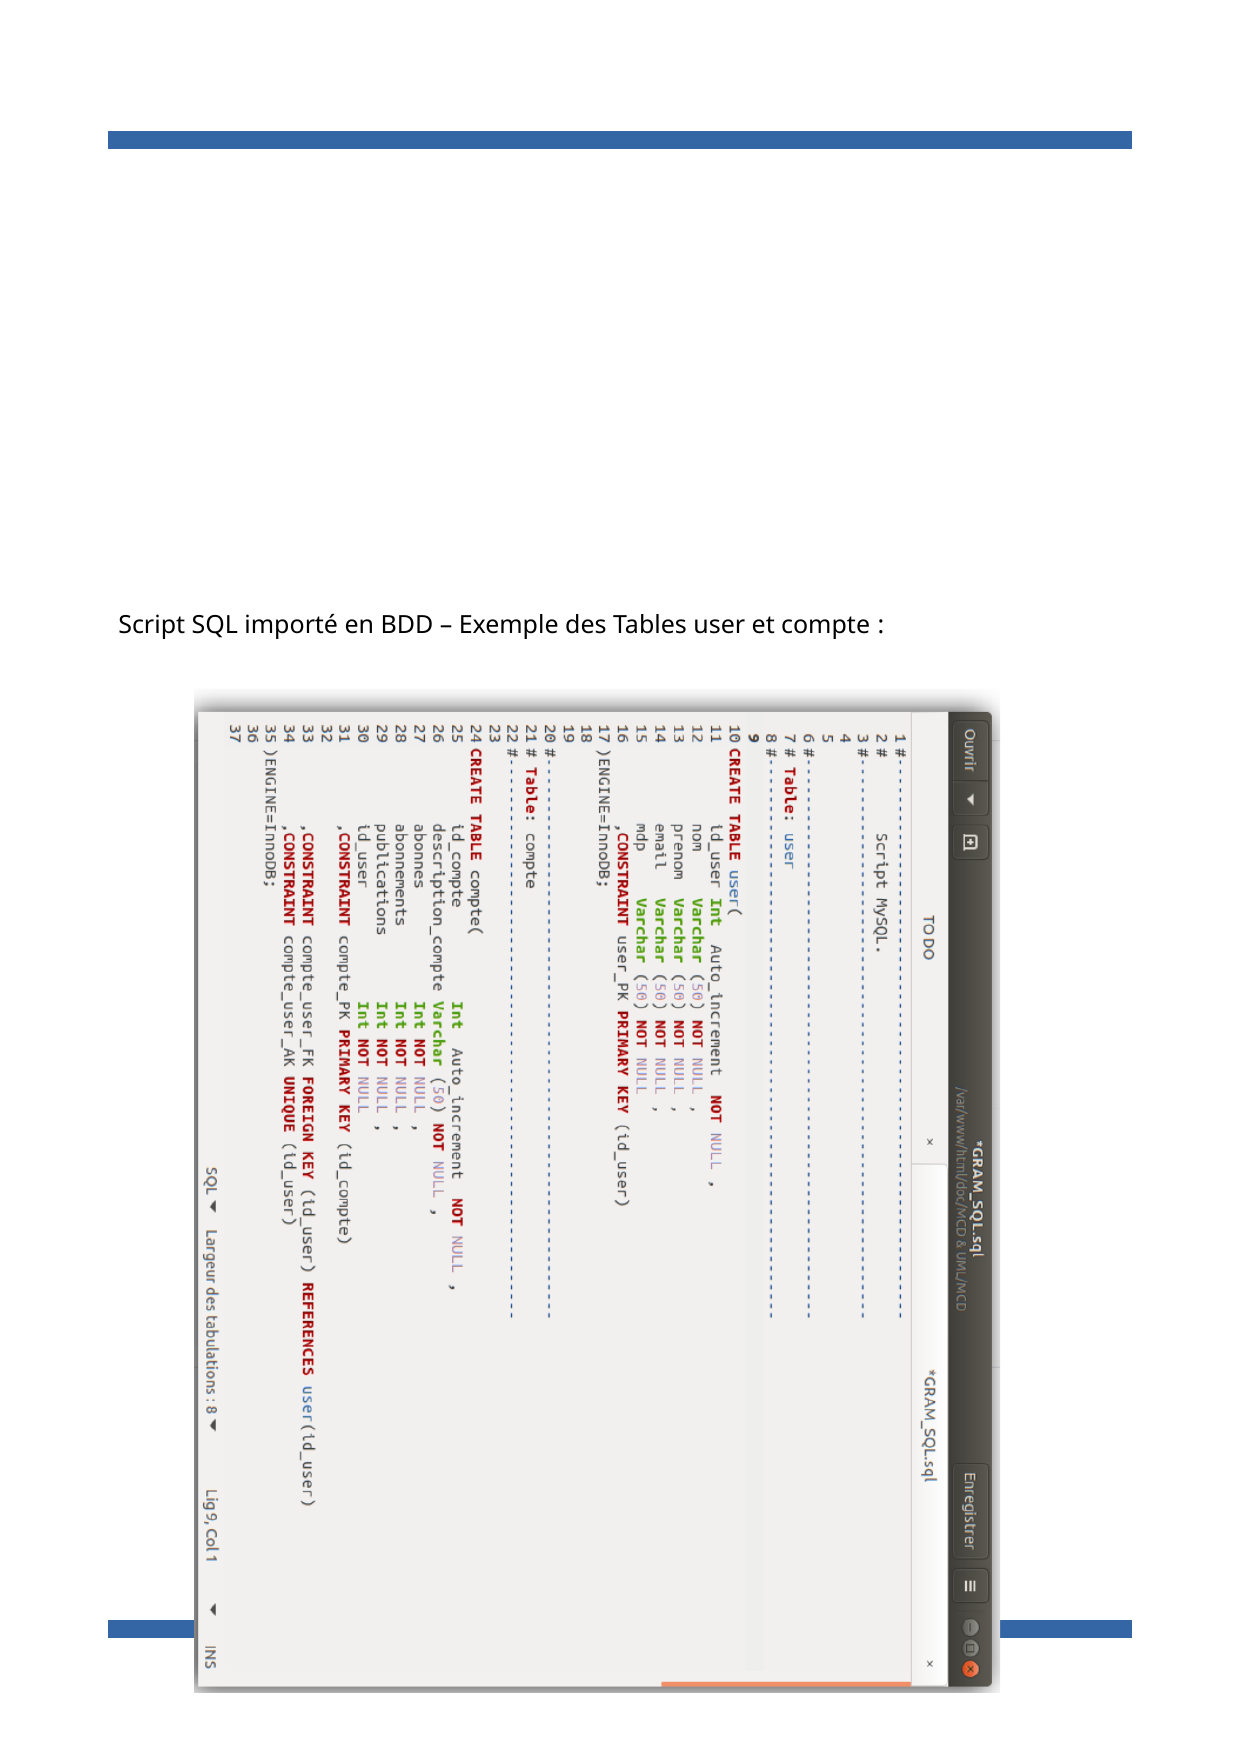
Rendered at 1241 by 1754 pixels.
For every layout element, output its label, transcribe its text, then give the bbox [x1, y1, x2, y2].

text Script SQL importé en BDD – Exemple des Tables user et compte : [118, 606, 1122, 640]
picture [194, 689, 1001, 1693]
